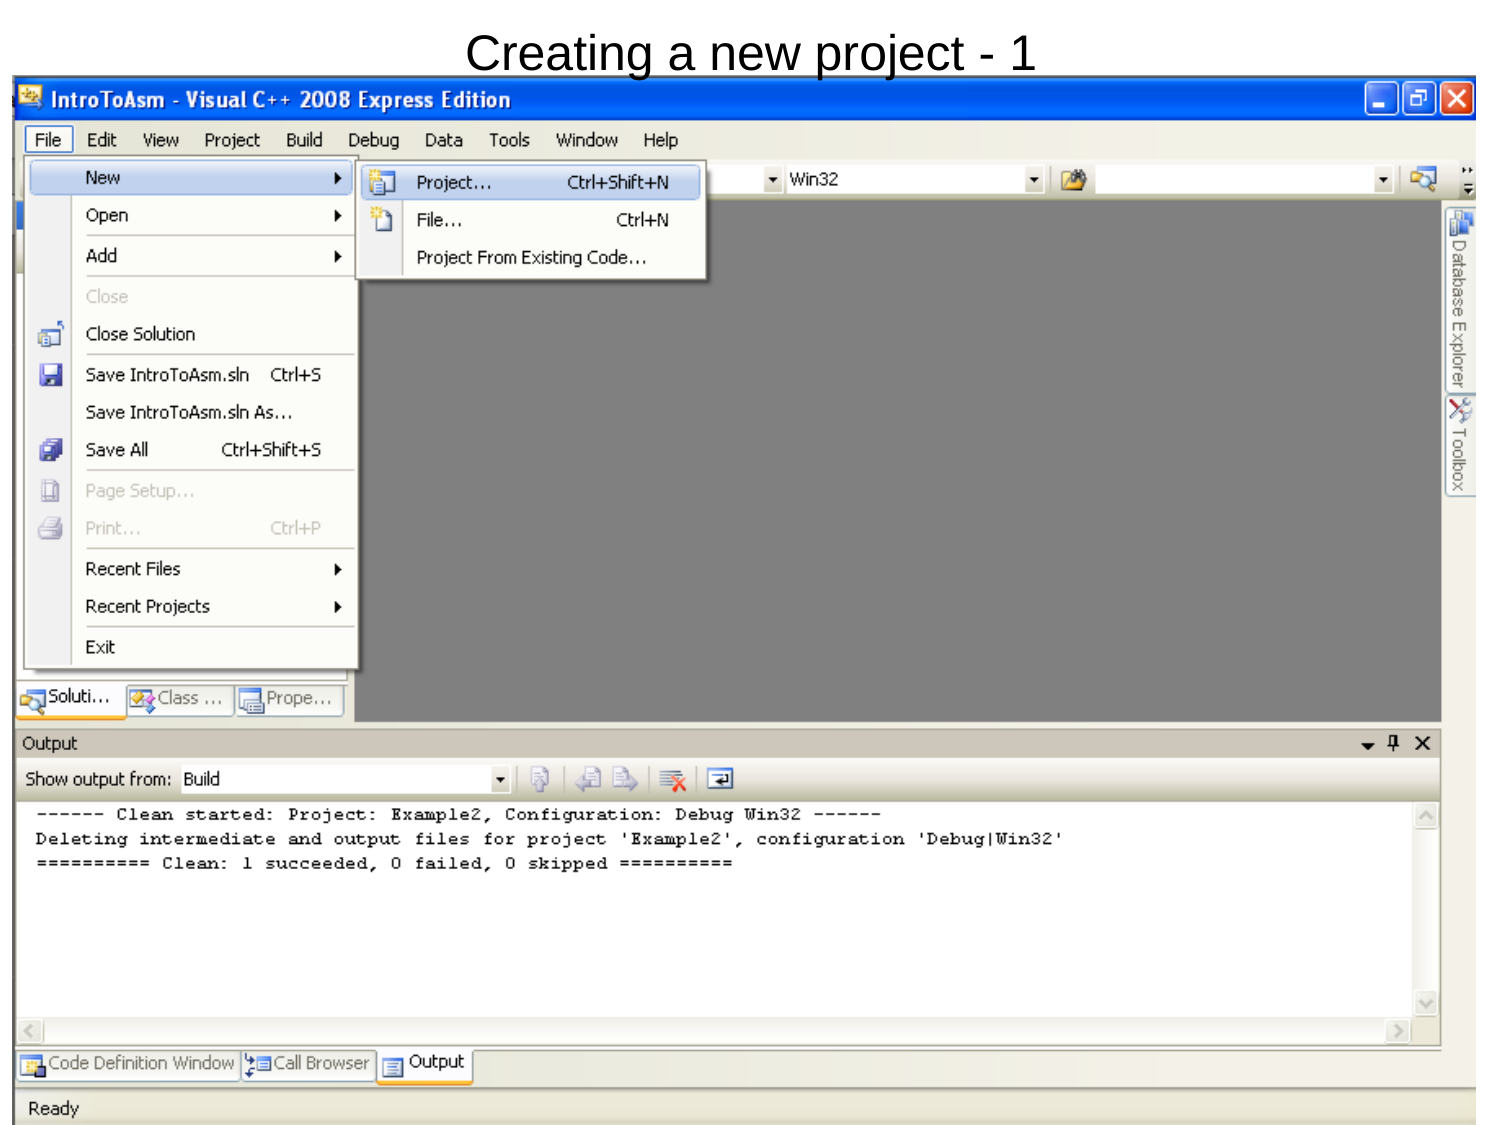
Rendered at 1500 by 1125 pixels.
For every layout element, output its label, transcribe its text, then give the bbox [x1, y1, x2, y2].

text_box Creating a new project - 1 [450, 12, 1053, 88]
picture [12, 75, 1476, 1125]
